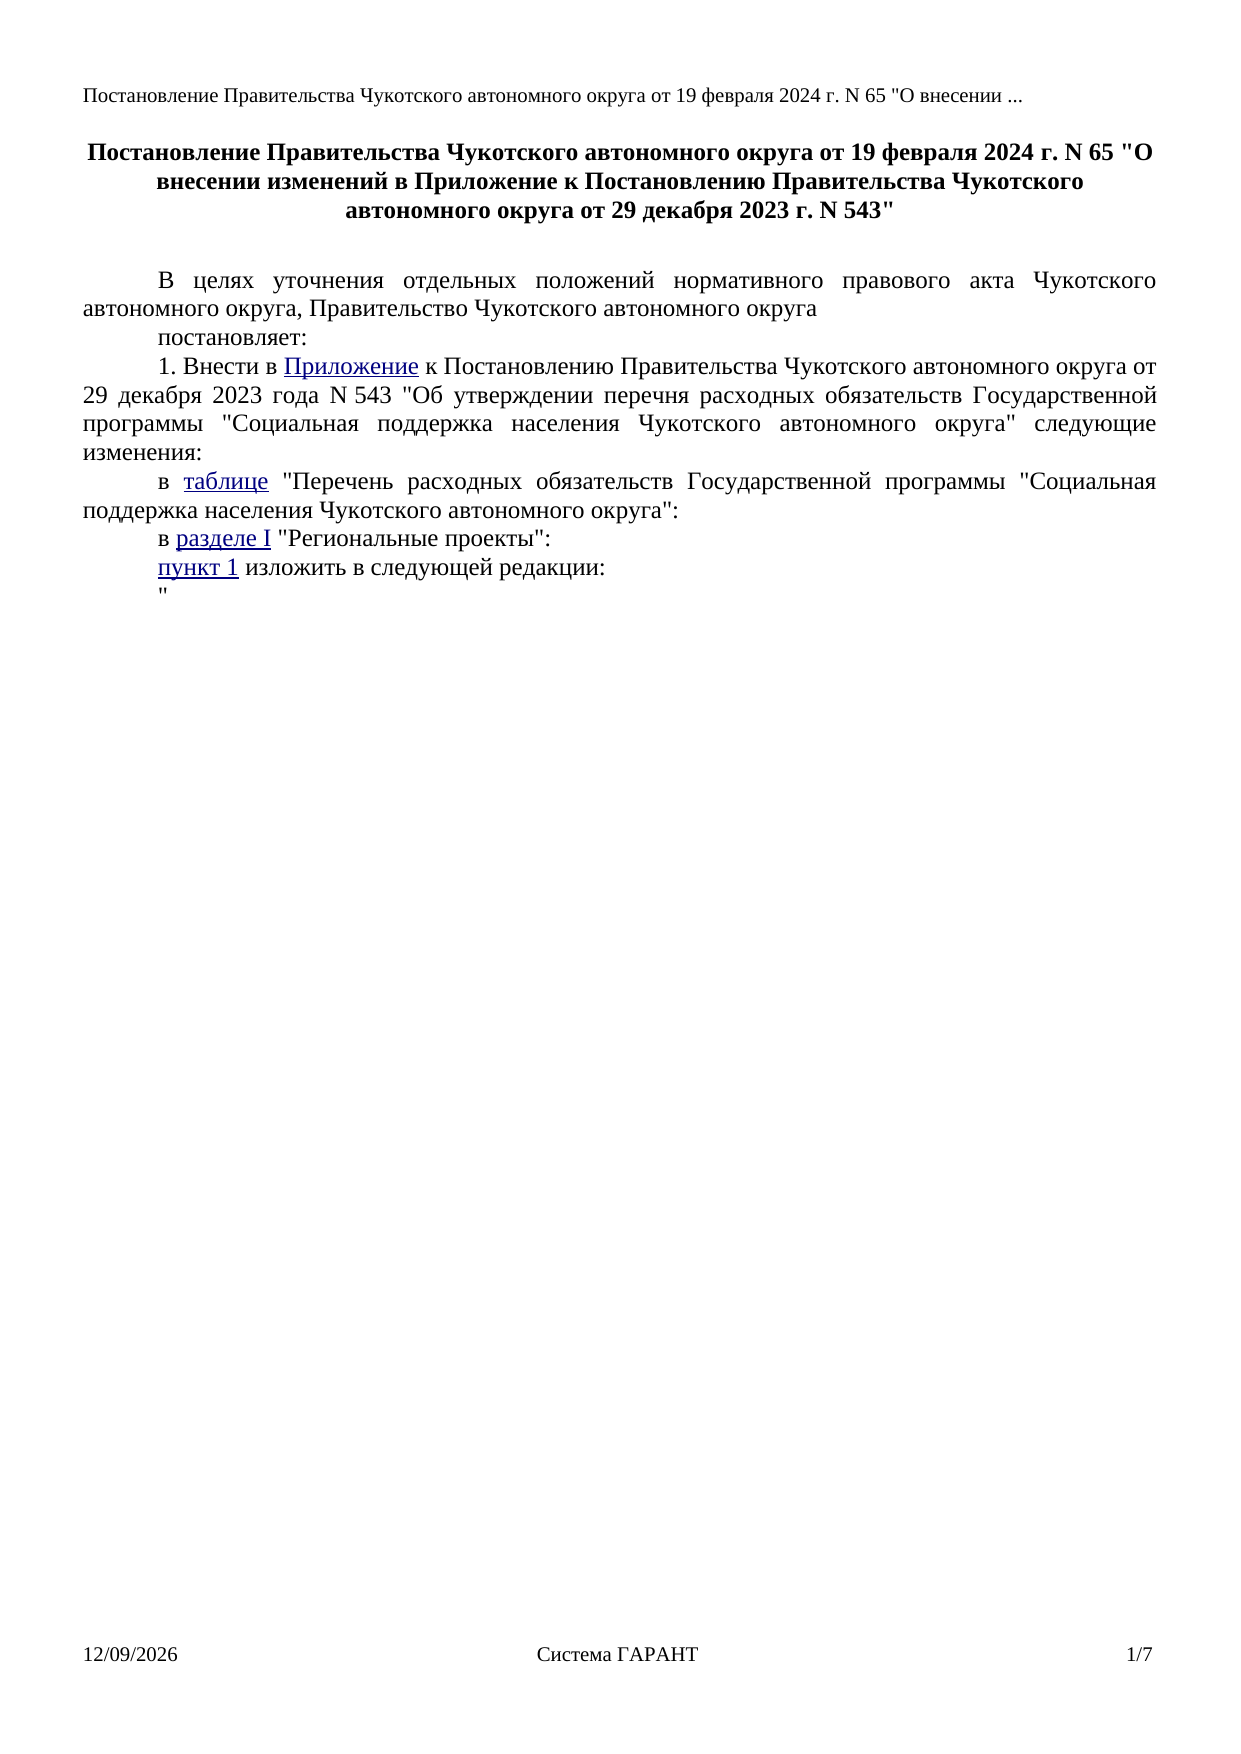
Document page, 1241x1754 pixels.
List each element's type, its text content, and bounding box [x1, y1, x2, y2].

text пункт 1 изложить в следующей редакции: [83, 552, 1157, 581]
text " [83, 581, 1157, 610]
text в разделе I "Региональные проекты": [83, 523, 1157, 552]
text постановляет: [83, 322, 1157, 351]
text В целях уточнения отдельных положений нормативного правового акта Чукотского автономного округа, Правительство Чукотского автономного округа [83, 265, 1157, 322]
text в таблице "Перечень расходных обязательств Государственной программы "Социальная поддержка населения Чукотского автономного округа": [83, 466, 1157, 523]
text 1. Внести в Приложение к Постановлению Правительства Чукотского автономного округа от 29 декабря 2023 года N 543 "Об утверждении перечня расходных обязательств Государственной программы "Социальная поддержка населения Чукотского автономного округа" следующие изменения: [83, 351, 1157, 466]
subtitle Постановление Правительства Чукотского автономного округа от 19 февраля 2024 г. N 65 "О внесении изменений в Приложение к Постановлению Правительства Чукотского автономного округа от 29 декабря 2023 г. N 543" [83, 137, 1157, 223]
